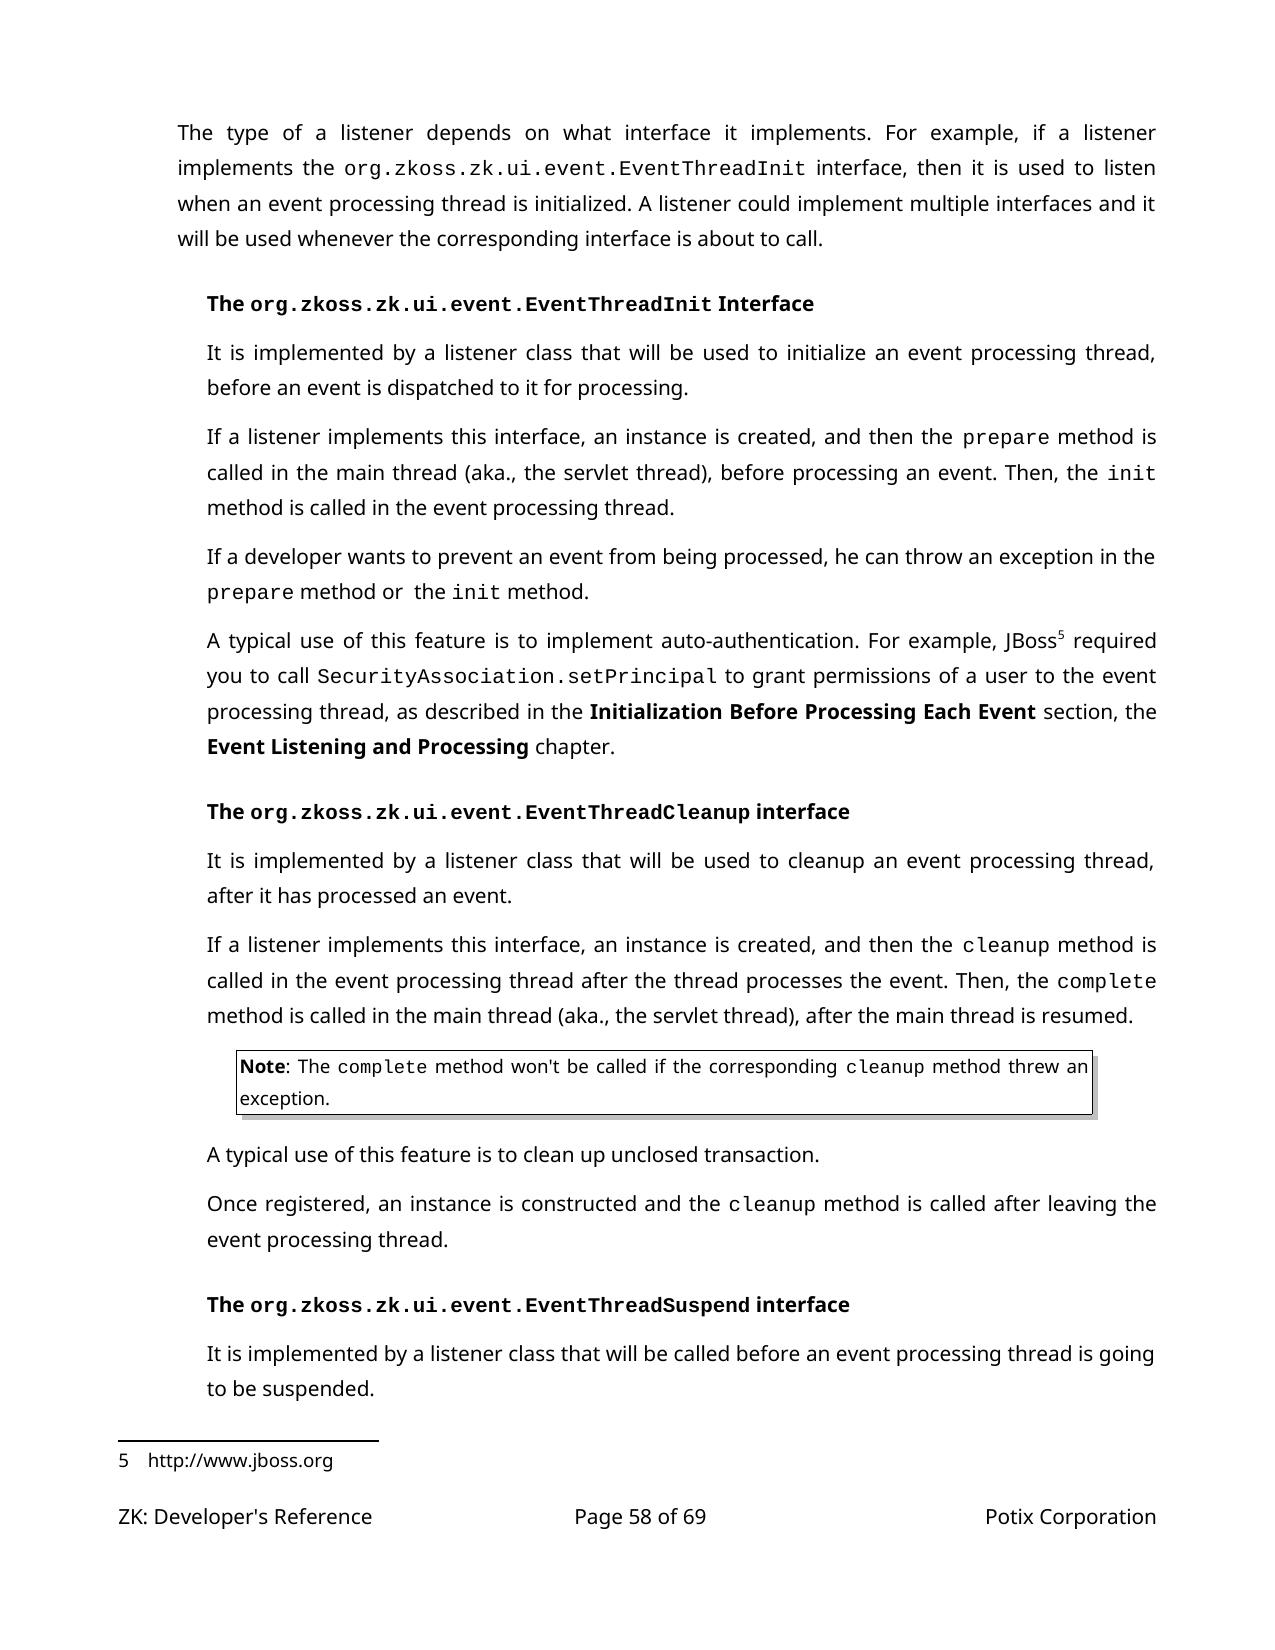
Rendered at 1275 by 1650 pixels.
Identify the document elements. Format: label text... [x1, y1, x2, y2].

text If a developer wants to prevent an event from being processed, he can throw an exception in the prepare method or the init method. [207, 542, 1157, 606]
text A typical use of this feature is to implement auto-authentication. For example, JBoss required you to call SecurityAssociation.setPrincipal to grant permissions of a user to the event processing thread, as described in the Initialization Before Processing Each Event section, the Event Listening and Processing chapter. [207, 626, 1157, 761]
text If a listener implements this interface, an instance is created, and then the cleanup method is called in the event processing thread after the thread processes the event. Then, the complete method is called in the main thread (aka., the servlet thread), after the main thread is resumed. [207, 931, 1157, 1030]
subtitle The org.zkoss.zk.ui.event.EventThreadCleanup interface [207, 797, 1157, 826]
text It is implemented by a listener class that will be used to initialize an event processing thread, before an event is dispatched to it for processing. [207, 338, 1157, 402]
text http://www.jboss.org [118, 1447, 1157, 1473]
text Note: The complete method won't be called if the corresponding cleanup method threw an exception. [237, 1051, 1092, 1114]
text It is implemented by a listener class that will be called before an event processing thread is going to be suspended. [207, 1339, 1157, 1402]
text Once registered, an instance is constructed and the cleanup method is called after leaving the event processing thread. [207, 1189, 1157, 1253]
subtitle The org.zkoss.zk.ui.event.EventThreadInit Interface [207, 289, 1157, 317]
subtitle The org.zkoss.zk.ui.event.EventThreadSuspend interface [207, 1290, 1157, 1318]
text If a listener implements this interface, an instance is created, and then the prepare method is called in the main thread (aka., the servlet thread), before processing an event. Then, the init method is called in the event processing thread. [207, 422, 1157, 521]
text It is implemented by a listener class that will be used to cleanup an event processing thread, after it has processed an event. [207, 846, 1157, 910]
text The type of a listener depends on what interface it implements. For example, if a listener implements the org.zkoss.zk.ui.event.EventThreadInit interface, then it is used to listen when an event processing thread is initialized. A listener could implement multiple interfaces and it will be used whenever the corresponding interface is about to call. [177, 118, 1157, 252]
text A typical use of this feature is to clean up unclosed transaction. [207, 1141, 1157, 1169]
